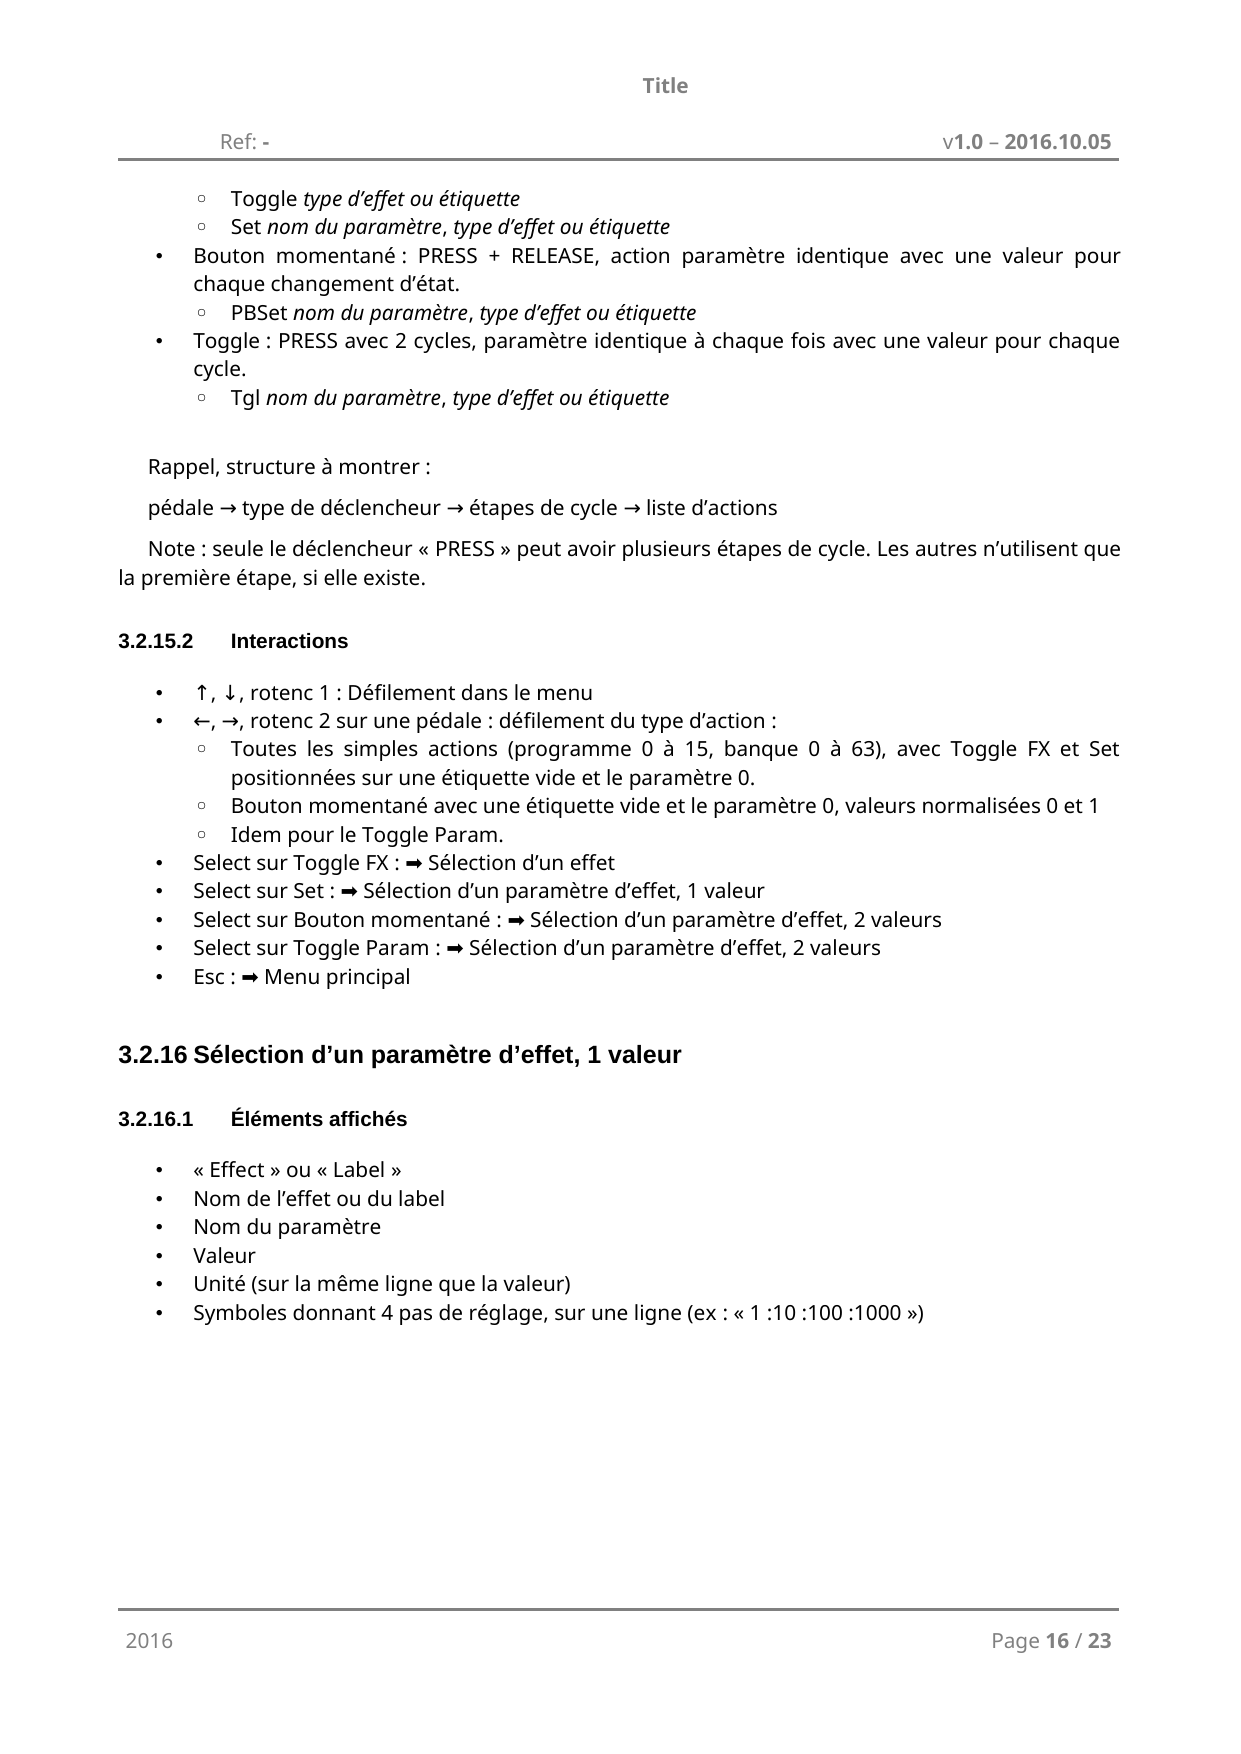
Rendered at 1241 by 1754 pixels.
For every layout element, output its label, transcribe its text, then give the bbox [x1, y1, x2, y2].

list Idem pour le Toggle Param. [193, 820, 1122, 848]
list Select sur Bouton momentané : ➡ Sélection d’un paramètre d’effet, 2 valeurs [156, 905, 1122, 933]
subtitle Sélection d’un paramètre d’effet, 1 valeur [118, 1040, 1122, 1069]
list Esc : ➡ Menu principal [156, 962, 1122, 990]
list Select sur Set : ➡ Sélection d’un paramètre d’effet, 1 valeur [156, 877, 1122, 905]
text pédale → type de déclencheur → étapes de cycle → liste d’actions [118, 493, 1122, 522]
list Toutes les simples actions (programme 0 à 15, banque 0 à 63), avec Toggle FX et Set positionnées sur une étiquette vide et le paramètre 0. [193, 734, 1122, 791]
subtitle Interactions [118, 629, 1122, 653]
list Valeur [156, 1241, 1122, 1269]
list Select sur Toggle FX : ➡ Sélection d’un effet [156, 848, 1122, 877]
list Bouton momentané avec une étiquette vide et le paramètre 0, valeurs normalisées 0 et 1 [193, 791, 1122, 820]
list Set nom du paramètre, type d’effet ou étiquette [193, 212, 1122, 241]
list Unité (sur la même ligne que la valeur) [156, 1269, 1122, 1298]
list « Effect » ou « Label » [156, 1156, 1122, 1184]
list Nom de l’effet ou du label [156, 1184, 1122, 1212]
list ←, →, rotenc 2 sur une pédale : défilement du type d’action : [156, 706, 1122, 734]
text Rappel, structure à montrer : [118, 452, 1122, 481]
list PBSet nom du paramètre, type d’effet ou étiquette [193, 298, 1122, 326]
list Symboles donnant 4 pas de réglage, sur une ligne (ex : « 1 :10 :100 :1000 ») [156, 1298, 1122, 1326]
subtitle Éléments affichés [118, 1107, 1122, 1131]
list Tgl nom du paramètre, type d’effet ou étiquette [193, 383, 1122, 411]
text Note : seule le déclencheur « PRESS » peut avoir plusieurs étapes de cycle. Les autres n’utilisent que la première étape, si elle existe. [118, 534, 1122, 591]
list Bouton momentané : PRESS + RELEASE, action paramètre identique avec une valeur pour chaque changement d’état. [156, 241, 1122, 298]
list Select sur Toggle Param : ➡ Sélection d’un paramètre d’effet, 2 valeurs [156, 933, 1122, 962]
list Nom du paramètre [156, 1212, 1122, 1241]
list Toggle type d’effet ou étiquette [193, 184, 1122, 212]
list ↑, ↓, rotenc 1 : Défilement dans le menu [156, 678, 1122, 706]
list Toggle : PRESS avec 2 cycles, paramètre identique à chaque fois avec une valeur pour chaque cycle. [156, 326, 1122, 383]
